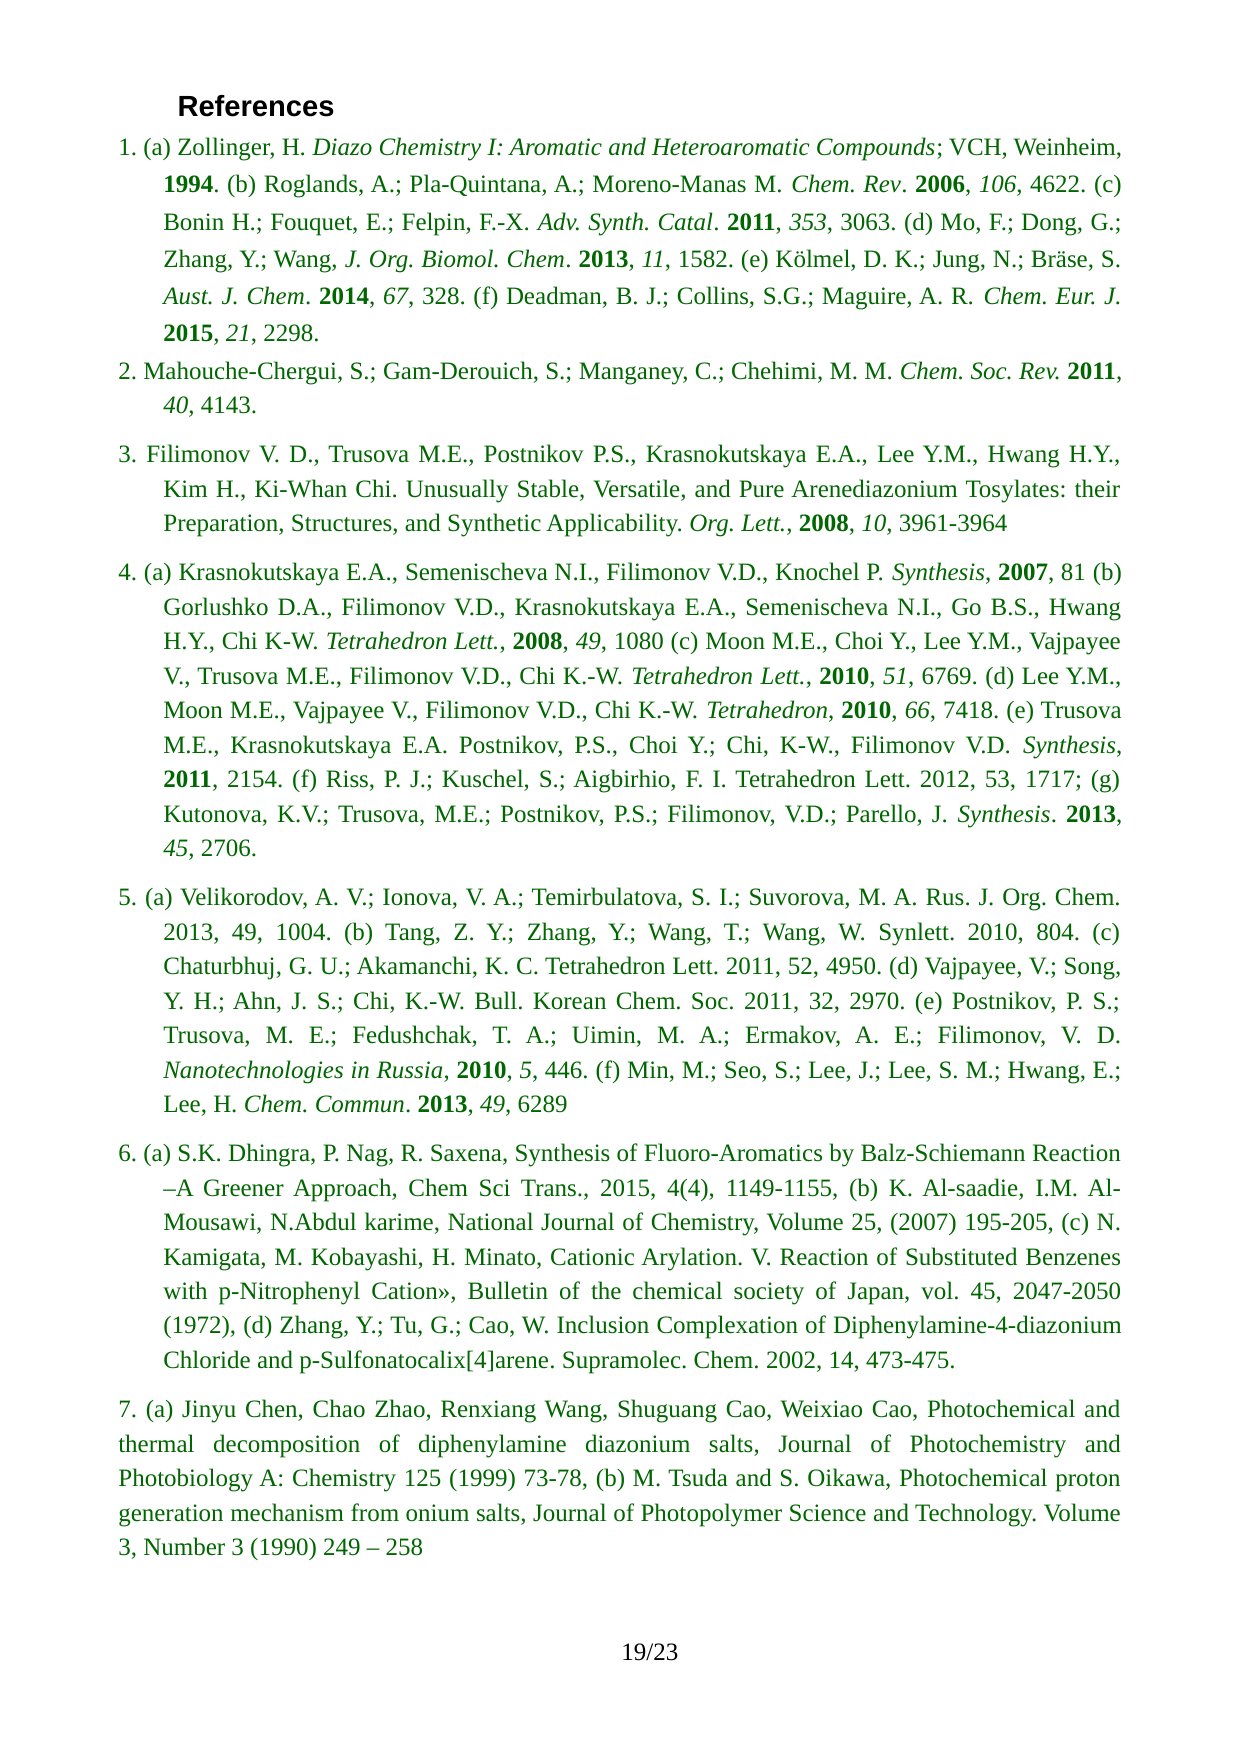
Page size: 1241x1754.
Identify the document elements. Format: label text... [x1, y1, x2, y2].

text 7. (a) Jinyu Chen, Chao Zhao, Renxiang Wang, Shuguang Cao, Weixiao Cao, Photochemical and thermal decomposition of diphenylamine diazonium salts, Journal of Photochemistry and Photobiology A: Chemistry 125 (1999) 73-78, (b) M. Tsuda and S. Oikawa, Photochemical proton generation mechanism from onium salts, Journal of Photopolymer Science and Technology. Volume 3, Number 3 (1990) 249 – 258 [118, 1394, 1122, 1561]
list 4. (a) Krasnokutskaya E.A., Semenischeva N.I., Filimonov V.D., Knochel P. Synthesis, 2007, 81 (b) Gorlushko D.A., Filimonov V.D., Krasnokutskaya E.A., Semenischeva N.I., Go B.S., Hwang H.Y., Chi K-W. Tetrahedron Lett., 2008, 49, 1080 (c) Moon M.E., Choi Y., Lee Y.M., Vajpayee V., Trusova M.E., Filimonov V.D., Chi K.-W. Tetrahedron Lett., 2010, 51, 6769. (d) Lee Y.M., Moon M.E., Vajpayee V., Filimonov V.D., Chi K.-W. Tetrahedron, 2010, 66, 7418. (e) Trusova M.E., Krasnokutskaya E.A. Postnikov, P.S., Choi Y.; Chi, K-W., Filimonov V.D. Synthesis, 2011, 2154. (f) Riss, P. J.; Kuschel, S.; Aigbirhio, F. I. Tetrahedron Lett. 2012, 53, 1717; (g) Kutonova, K.V.; Trusova, M.E.; Postnikov, P.S.; Filimonov, V.D.; Parello, J. Synthesis. 2013, 45, 2706. [118, 557, 1122, 862]
list 6. (a) S.K. Dhingra, P. Nag, R. Saxena, Synthesis of Fluoro-Aromatics by Balz-Schiemann Reaction –A Greener Approach, Chem Sci Trans., 2015, 4(4), 1149-1155, (b) K. Al-saadie, I.M. Al-Mousawi, N.Abdul karime, National Journal of Chemistry, Volume 25, (2007) 195-205, (c) N. Kamigata, M. Kobayashi, H. Minato, Cationic Arylation. V. Reaction of Substituted Benzenes with p-Nitrophenyl Cation», Bulletin of the chemical society of Japan, vol. 45, 2047-2050 (1972), (d) Zhang, Y.; Tu, G.; Cao, W. Inclusion Complexation of Diphenylamine-4-diazonium Chloride and p-Sulfonatocalix[4]arene. Supramolec. Chem. 2002, 14, 473-475. [118, 1138, 1122, 1374]
list 2. Mahouche-Chergui, S.; Gam-Derouich, S.; Manganey, C.; Chehimi, M. M. Chem. Soc. Rev. 2011, 40, 4143. [118, 356, 1122, 419]
subtitle References [118, 88, 1122, 122]
list 3. Filimonov V. D., Trusova M.E., Postnikov P.S., Krasnokutskaya E.A., Lee Y.M., Hwang H.Y., Kim H., Ki-Whan Chi. Unusually Stable, Versatile, and Pure Arenediazonium Tosylates: their Preparation, Structures, and Synthetic Applicability. Org. Lett., 2008, 10, 3961-3964 [118, 439, 1122, 537]
list 5. (a) Velikorodov, A. V.; Ionova, V. A.; Temirbulatova, S. I.; Suvorova, M. A. Rus. J. Org. Chem. 2013, 49, 1004. (b) Tang, Z. Y.; Zhang, Y.; Wang, T.; Wang, W. Synlett. 2010, 804. (c) Chaturbhuj, G. U.; Akamanchi, K. C. Tetrahedron Lett. 2011, 52, 4950. (d) Vajpayee, V.; Song, Y. H.; Ahn, J. S.; Chi, K.-W. Bull. Korean Chem. Soc. 2011, 32, 2970. (e) Postnikov, P. S.; Trusova, M. E.; Fedushchak, T. A.; Uimin, M. A.; Ermakov, A. E.; Filimonov, V. D. Nanotechnologies in Russia, 2010, 5, 446. (f) Min, M.; Seo, S.; Lee, J.; Lee, S. M.; Hwang, E.; Lee, H. Chem. Commun. 2013, 49, 6289 [118, 882, 1122, 1118]
list 1. (a) Zollinger, H. Diazo Chemistry I: Aromatic and Heteroaromatic Compounds; VCH, Weinheim, 1994. (b) Roglands, A.; Pla-Quintana, A.; Moreno-Manas M. Chem. Rev. 2006, 106, 4622. (c) Bonin H.; Fouquet, E.; Felpin, F.-X. Adv. Synth. Catal. 2011, 353, 3063. (d) Mo, F.; Dong, G.; Zhang, Y.; Wang, J. Org. Biomol. Chem. 2013, 11, 1582. (e) Kölmel, D. K.; Jung, N.; Bräse, S. Aust. J. Chem. 2014, 67, 328. (f) Deadman, B. J.; Collins, S.G.; Maguire, A. R. Chem. Eur. J. 2015, 21, 2298. [118, 132, 1122, 347]
